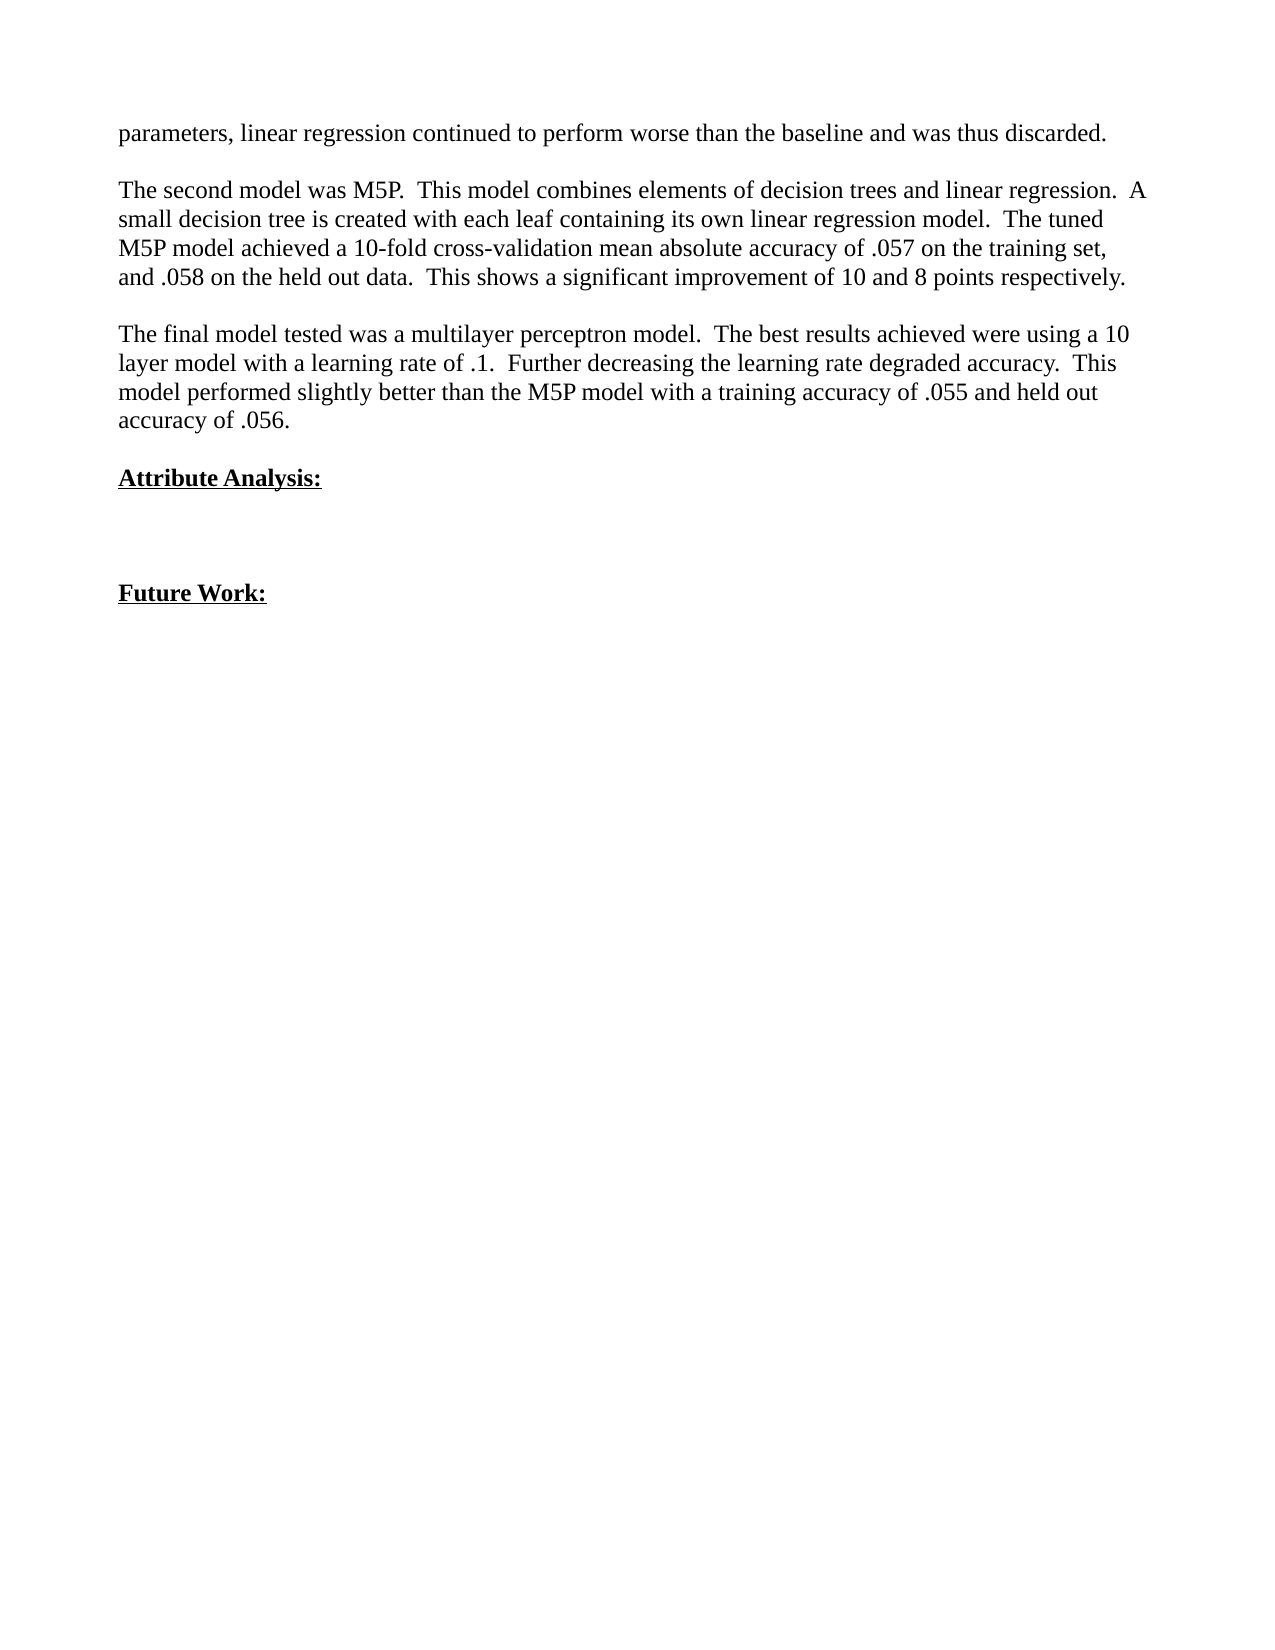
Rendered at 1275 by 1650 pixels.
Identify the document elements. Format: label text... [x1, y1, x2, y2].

text The second model was M5P. This model combines elements of decision trees and linear regression. A small decision tree is created with each leaf containing its own linear regression model. The tuned M5P model achieved a 10-fold cross-validation mean absolute accuracy of .057 on the training set, and .058 on the held out data. This shows a significant improvement of 10 and 8 points respectively. [118, 176, 1157, 291]
text Attribute Analysis: [118, 463, 1157, 492]
text parameters, linear regression continued to perform worse than the baseline and was thus discarded. [118, 118, 1157, 147]
text The final model tested was a multilayer perceptron model. The best results achieved were using a 10 layer model with a learning rate of .1. Further decreasing the learning rate degraded accuracy. This model performed slightly better than the M5P model with a training accuracy of .055 and held out accuracy of .056. [118, 319, 1157, 434]
text Future Work: [118, 578, 1157, 607]
